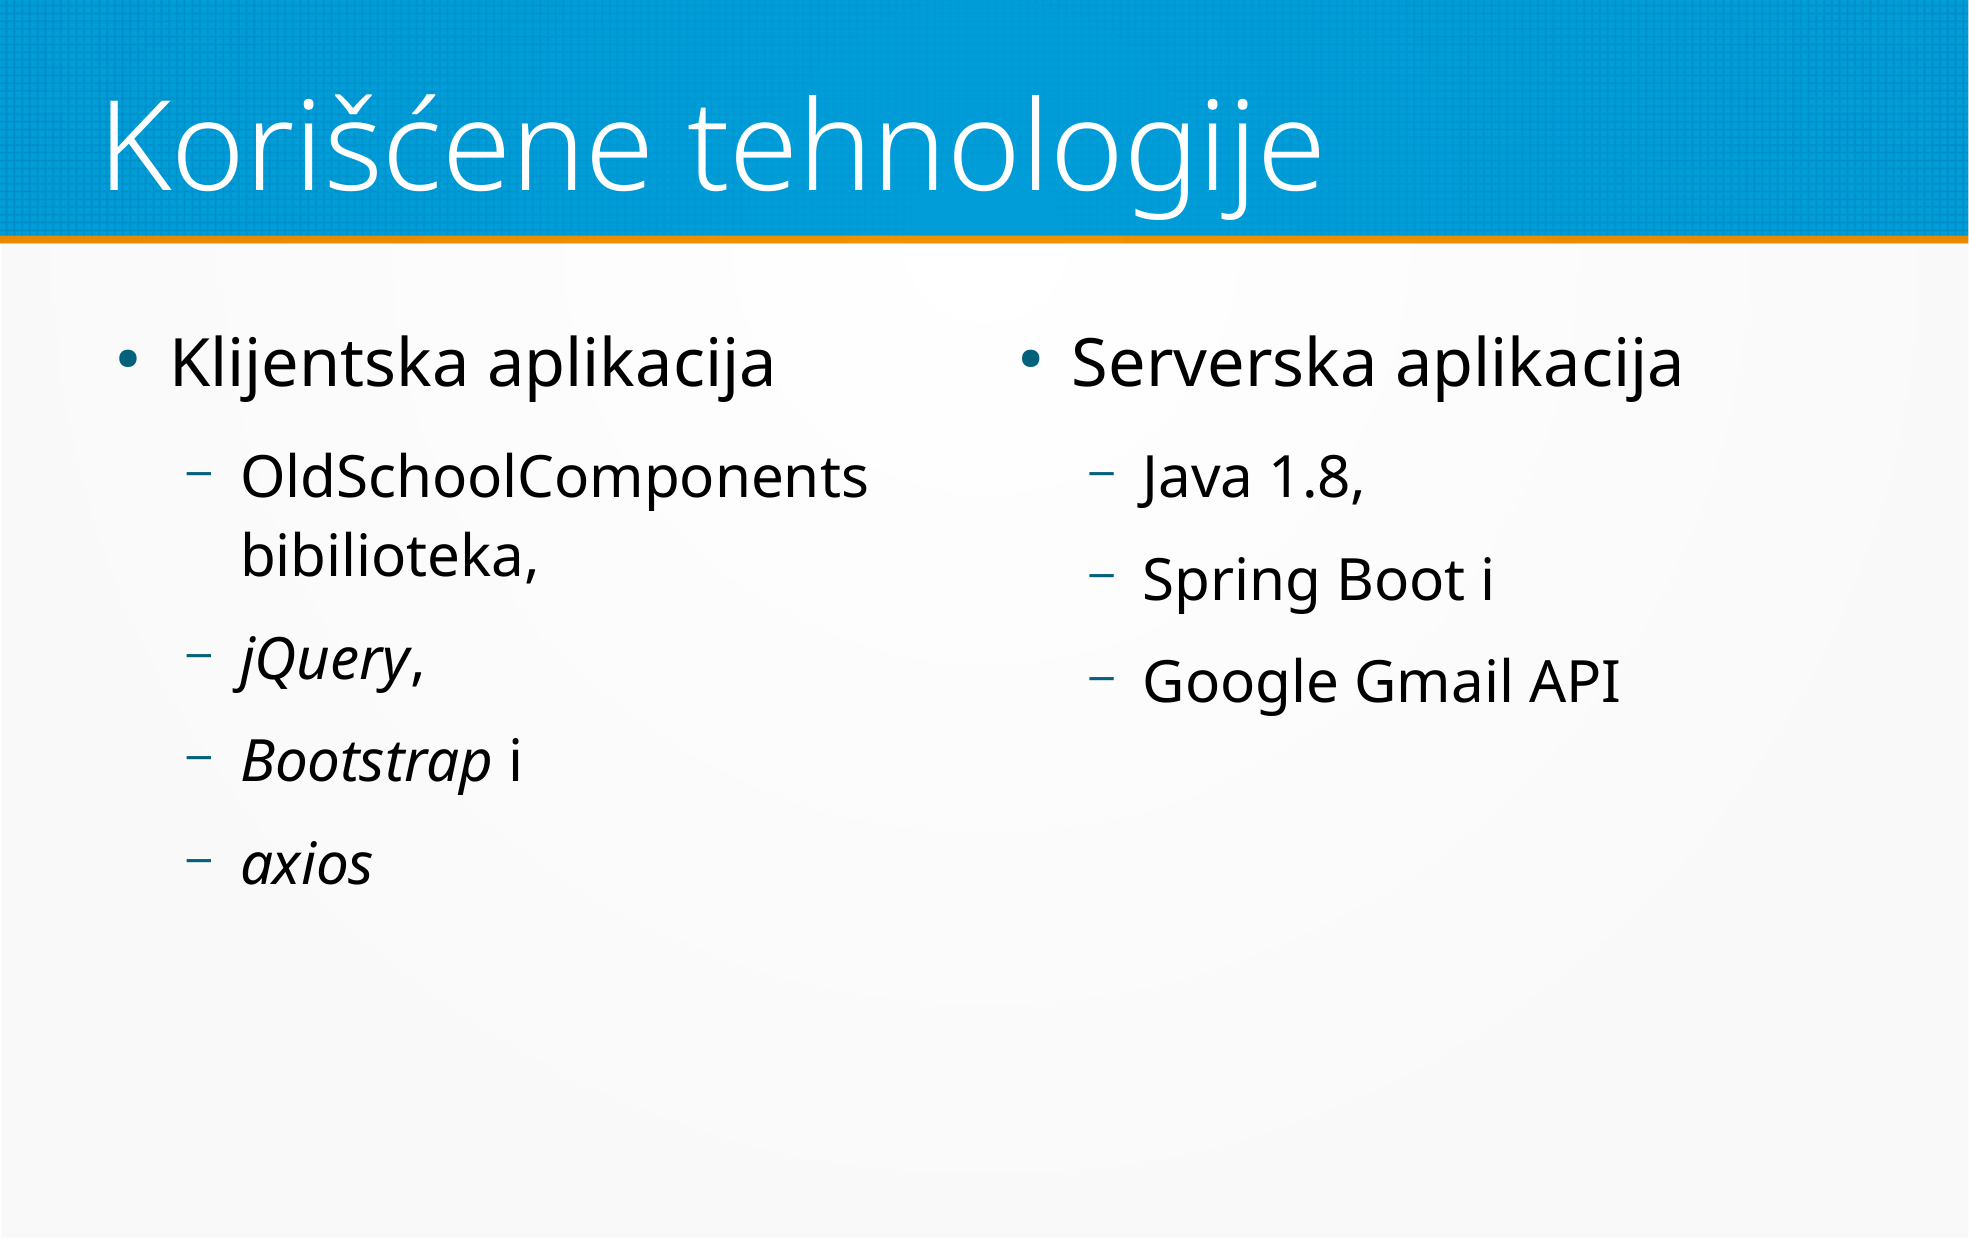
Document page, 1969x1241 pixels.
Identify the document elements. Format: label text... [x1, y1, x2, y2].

picture [0, 236, 1969, 1241]
title Korišćene tehnologije [98, 19, 1870, 227]
list Klijentska aplikacija OldSchoolComponents bibilioteka, jQuery, Bootstrap i axios [98, 315, 958, 1081]
list Serverska aplikacija Java 1.8, Spring Boot i Google Gmail API [1001, 315, 1861, 1081]
